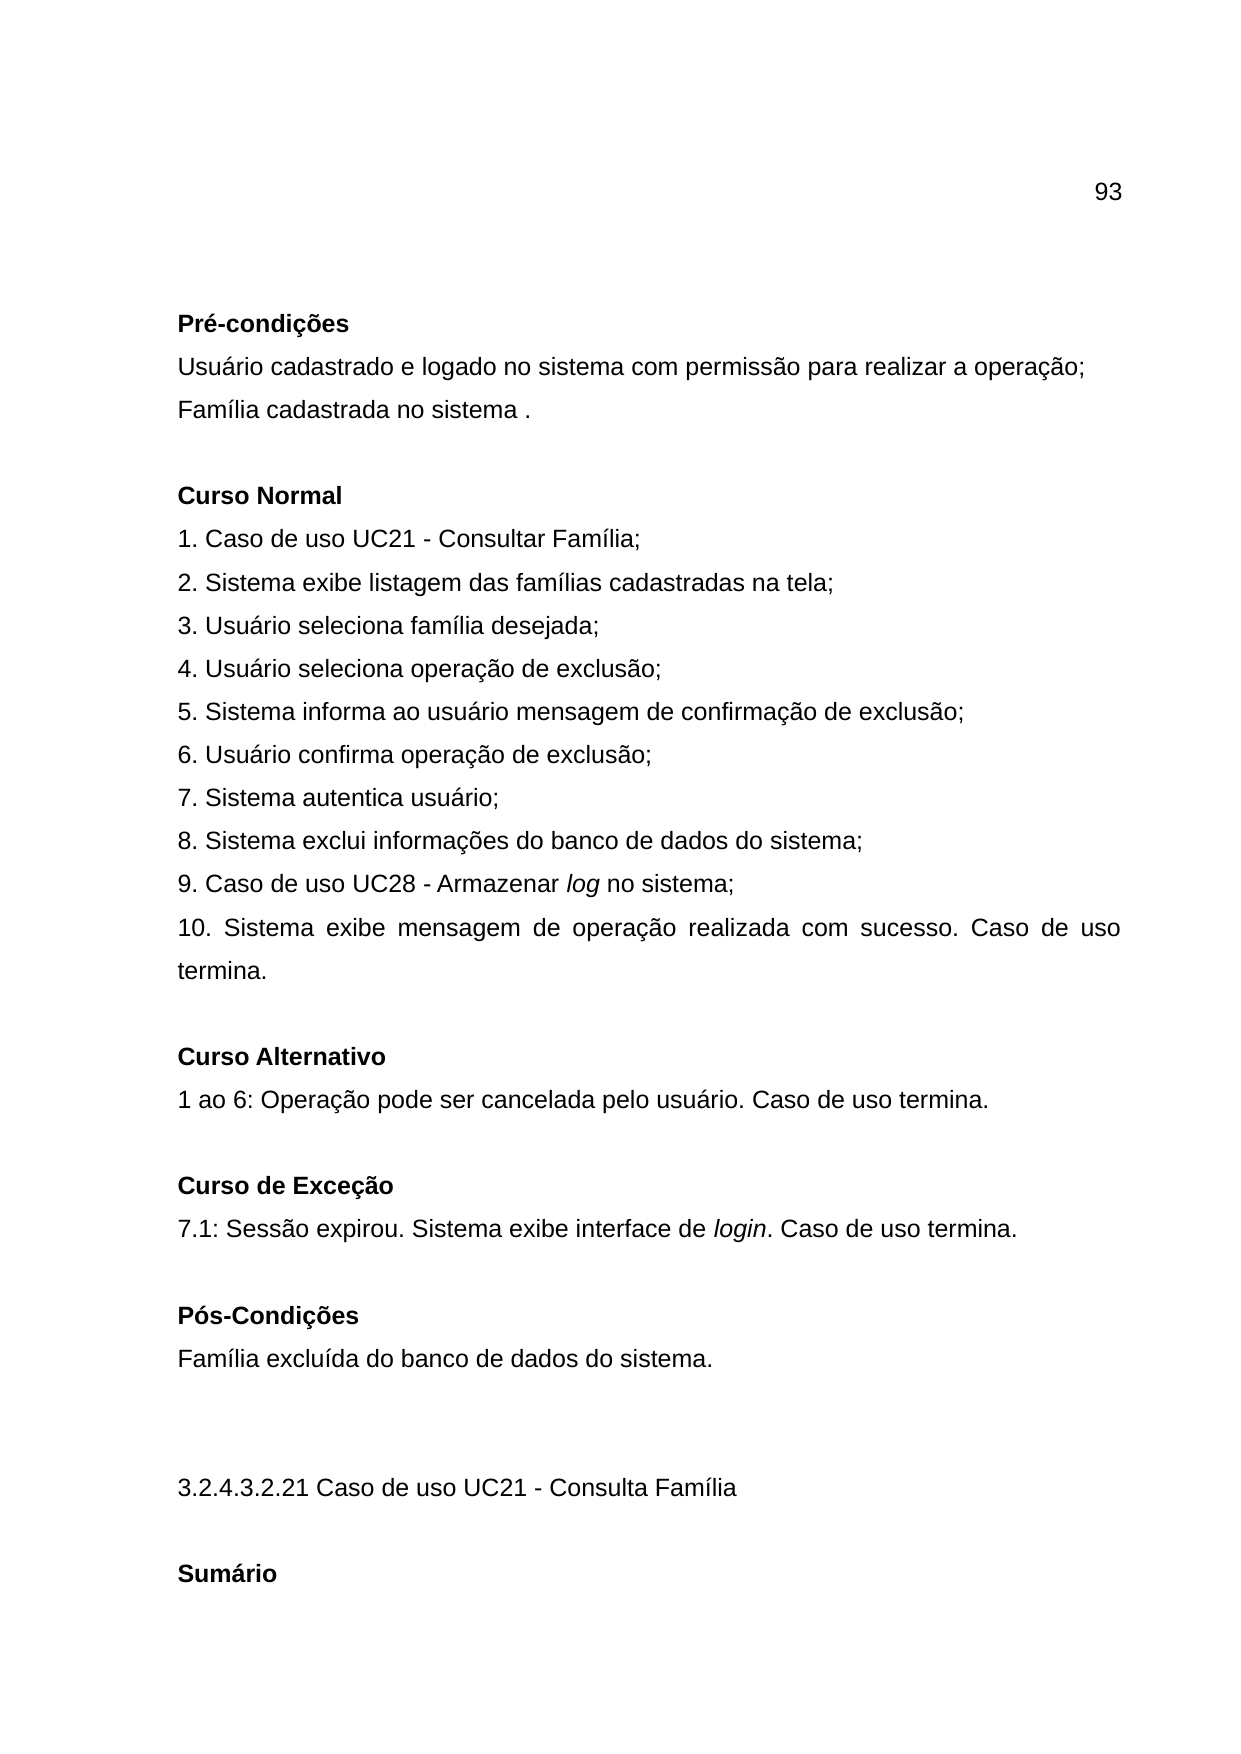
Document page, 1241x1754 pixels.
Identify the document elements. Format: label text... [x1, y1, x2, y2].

text Curso Normal [177, 481, 1122, 510]
text 4. Usuário seleciona operação de exclusão; [177, 654, 1122, 683]
text Curso de Exceção [177, 1171, 1122, 1200]
text Pré-condições [177, 309, 1122, 338]
text 1. Caso de uso UC21 - Consultar Família; [177, 524, 1122, 553]
text 1 ao 6: Operação pode ser cancelada pelo usuário. Caso de uso termina. [177, 1085, 1122, 1114]
text Pós-Condições [177, 1301, 1122, 1329]
text Família excluída do banco de dados do sistema. [177, 1344, 1122, 1373]
text Usuário cadastrado e logado no sistema com permissão para realizar a operação; [177, 352, 1122, 381]
text 6. Usuário confirma operação de exclusão; [177, 740, 1122, 769]
text 3. Usuário seleciona família desejada; [177, 611, 1122, 639]
text 3.2.4.3.2.21 Caso de uso UC21 - Consulta Família [177, 1473, 1122, 1502]
text 10. Sistema exibe mensagem de operação realizada com sucesso. Caso de uso termina. [177, 913, 1122, 984]
text Curso Alternativo [177, 1042, 1122, 1071]
text 5. Sistema informa ao usuário mensagem de confirmação de exclusão; [177, 697, 1122, 726]
text 9. Caso de uso UC28 - Armazenar log no sistema; [177, 869, 1122, 898]
text 7. Sistema autentica usuário; [177, 783, 1122, 812]
text 2. Sistema exibe listagem das famílias cadastradas na tela; [177, 568, 1122, 596]
text Sumário [177, 1559, 1122, 1588]
text 7.1: Sessão expirou. Sistema exibe interface de login. Caso de uso termina. [177, 1214, 1122, 1243]
text 8. Sistema exclui informações do banco de dados do sistema; [177, 826, 1122, 855]
text Família cadastrada no sistema . [177, 395, 1122, 424]
